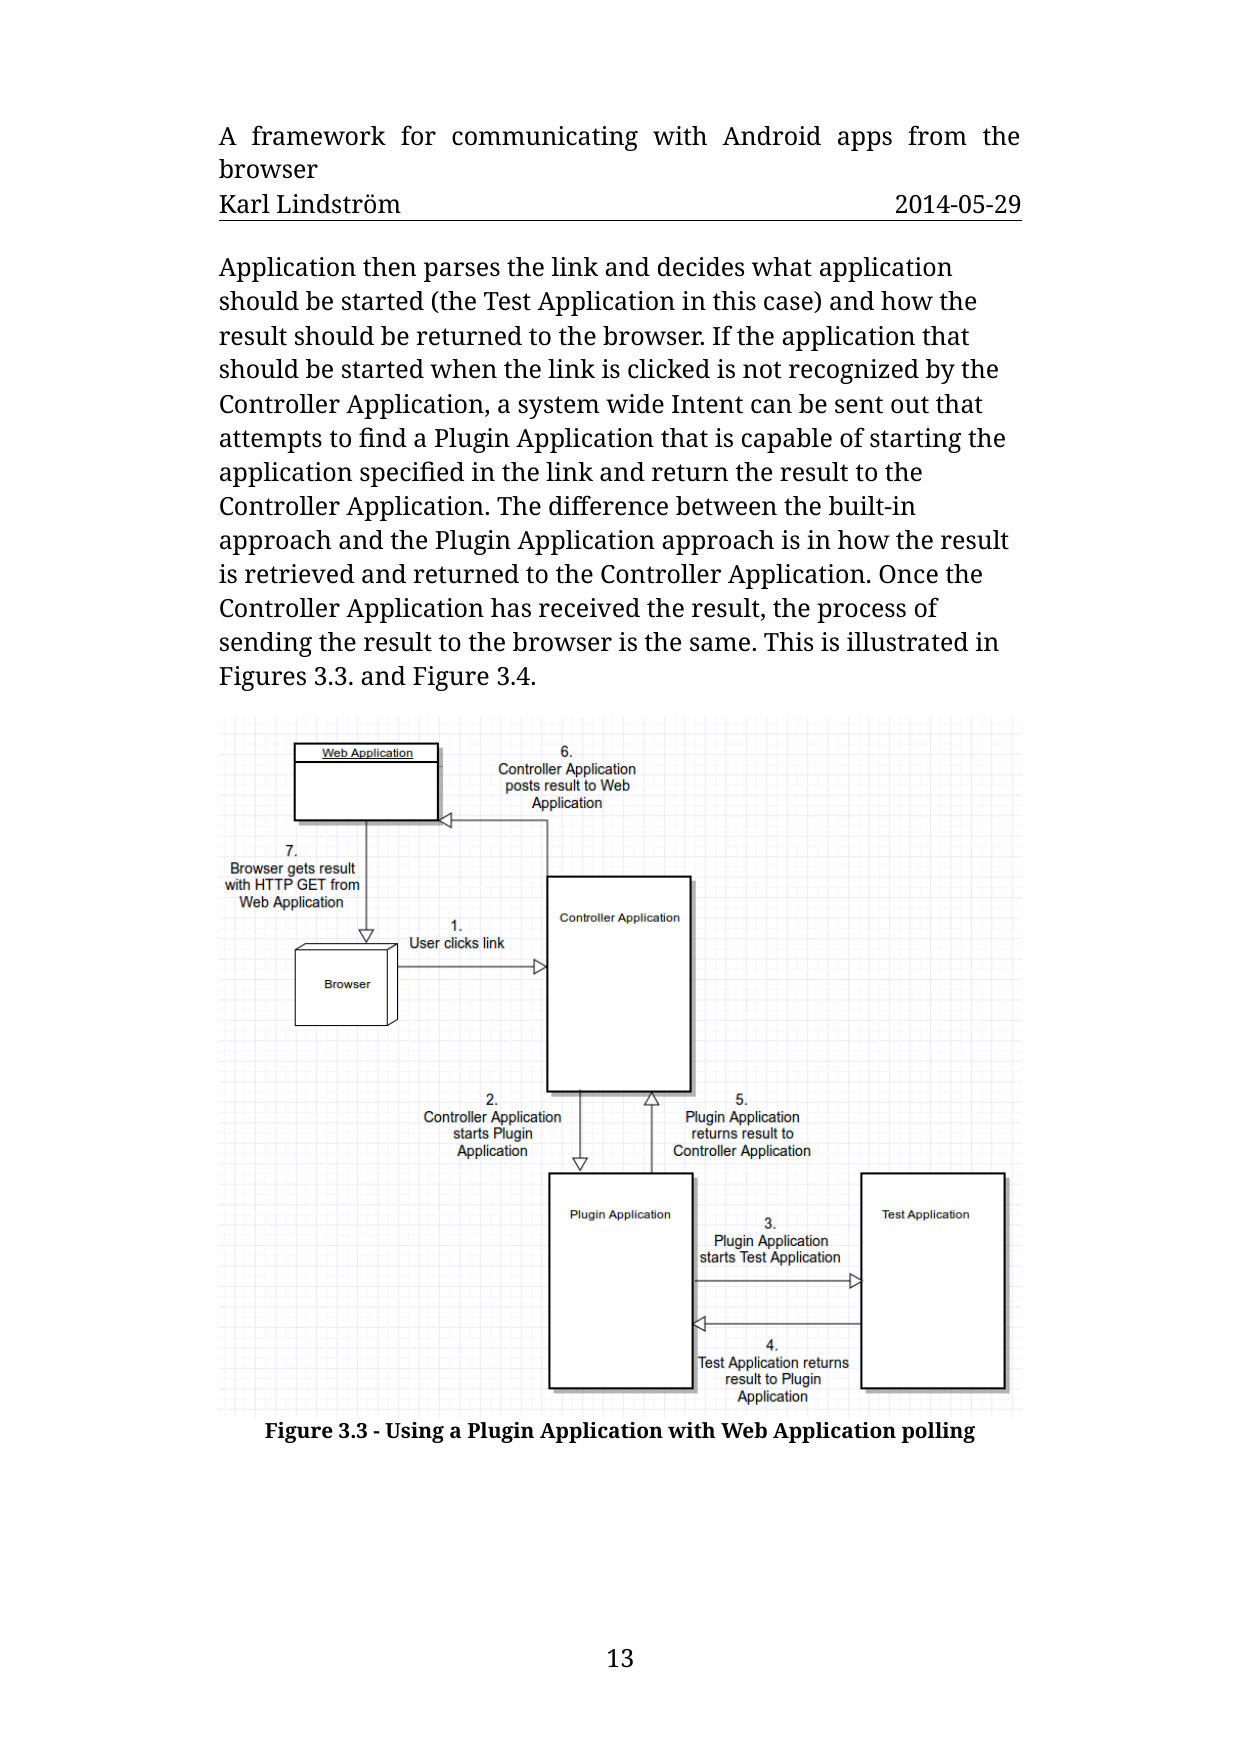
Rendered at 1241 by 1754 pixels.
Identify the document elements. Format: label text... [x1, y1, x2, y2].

text Application then parses the link and decides what application should be started (the Test Application in this case) and how the result should be returned to the browser. If the application that should be started when the link is clicked is not recognized by the Controller Application, a system wide Intent can be sent out that attempts to find a Plugin Application that is capable of starting the application specified in the link and return the result to the Controller Application. The difference between the built-in approach and the Plugin Application approach is in how the result is retrieved and returned to the Controller Application. Once the Controller Application has received the result, the process of sending the result to the browser is the same. This is illustrated in Figures 3.3. and Figure 3.4. [218, 250, 1022, 693]
text Figure 3.3 - Using a Plugin Application with Web Application polling [218, 1417, 1022, 1445]
picture [218, 717, 1022, 1417]
